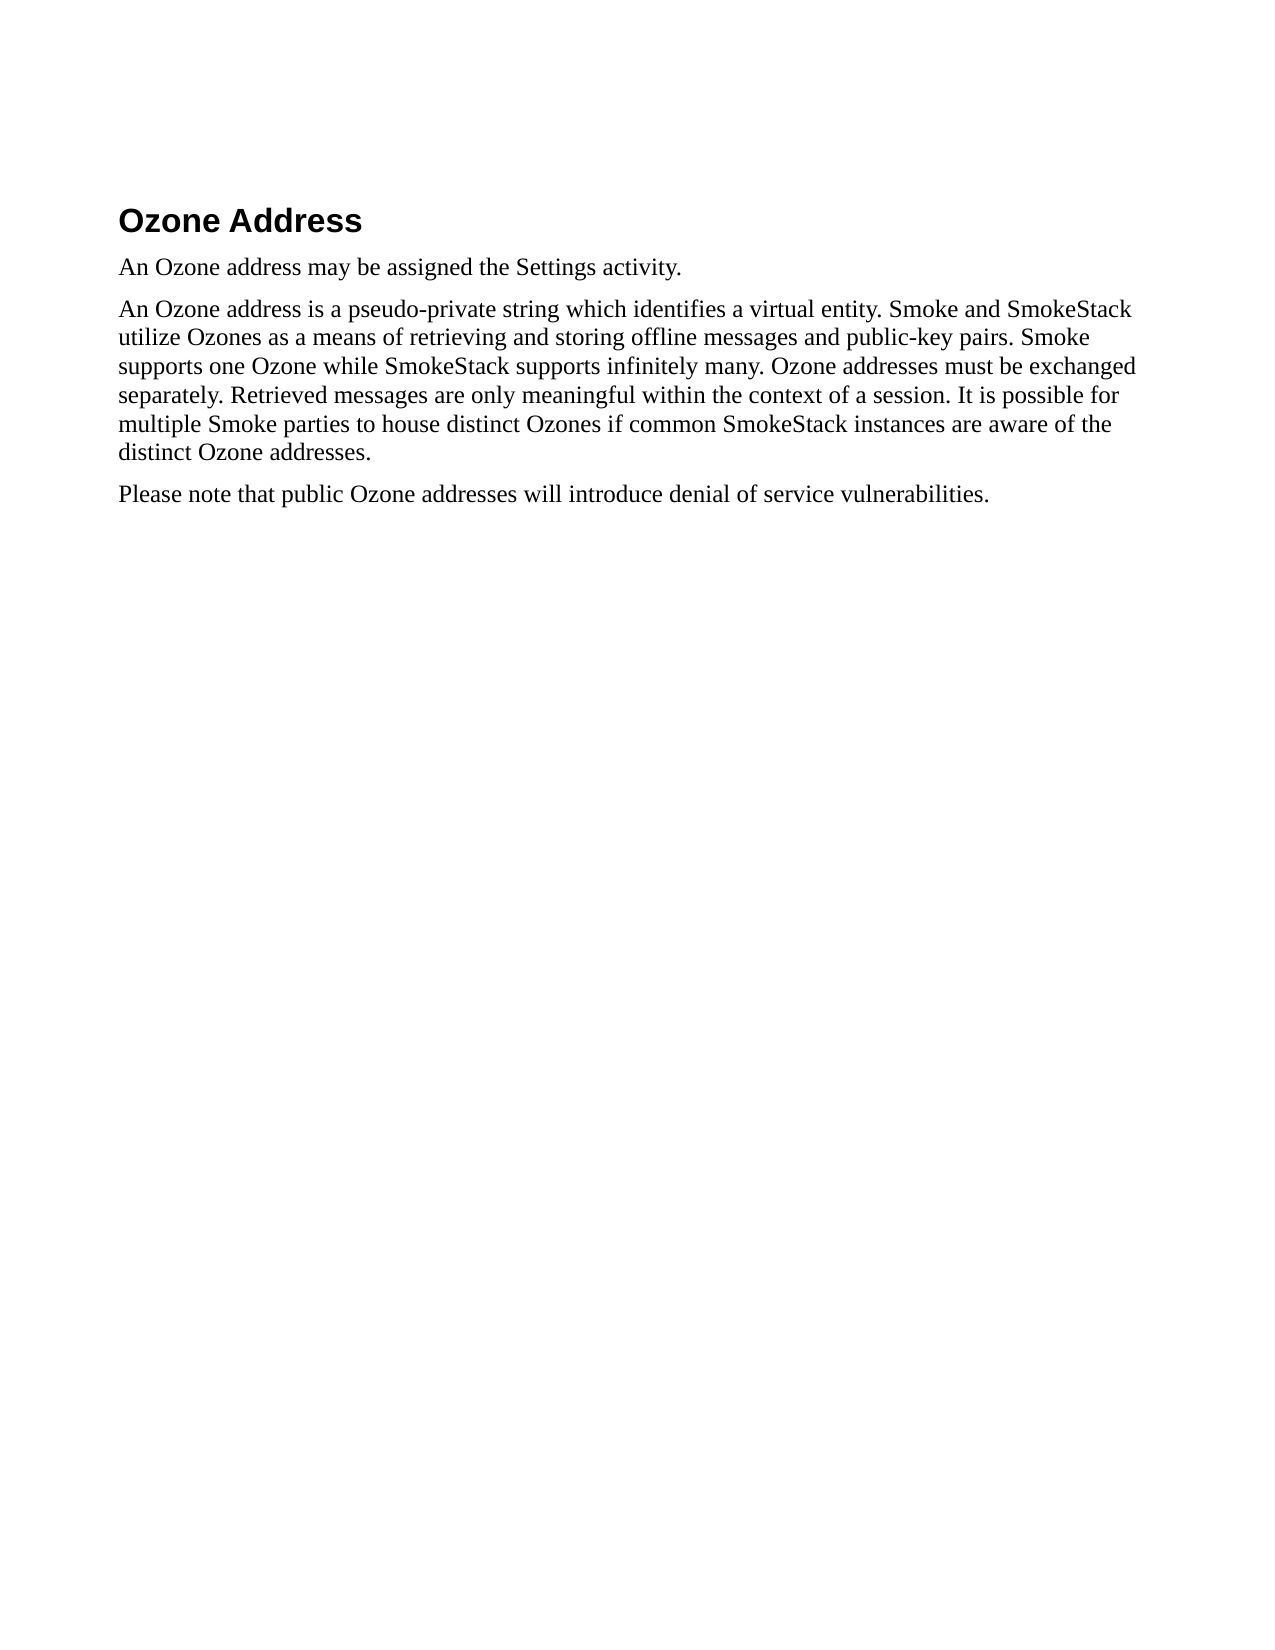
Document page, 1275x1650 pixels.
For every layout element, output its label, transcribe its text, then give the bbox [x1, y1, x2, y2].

text Please note that public Ozone addresses will introduce denial of service vulnerabilities. [118, 479, 1157, 507]
subtitle Ozone Address [118, 201, 1157, 240]
text An Ozone address is a pseudo-private string which identifies a virtual entity. Smoke and SmokeStack utilize Ozones as a means of retrieving and storing offline messages and public-key pairs. Smoke supports one Ozone while SmokeStack supports infinitely many. Ozone addresses must be exchanged separately. Retrieved messages are only meaningful within the context of a session. It is possible for multiple Smoke parties to house distinct Ozones if common SmokeStack instances are aware of the distinct Ozone addresses. [118, 294, 1157, 466]
text An Ozone address may be assigned the Settings activity. [118, 252, 1157, 281]
